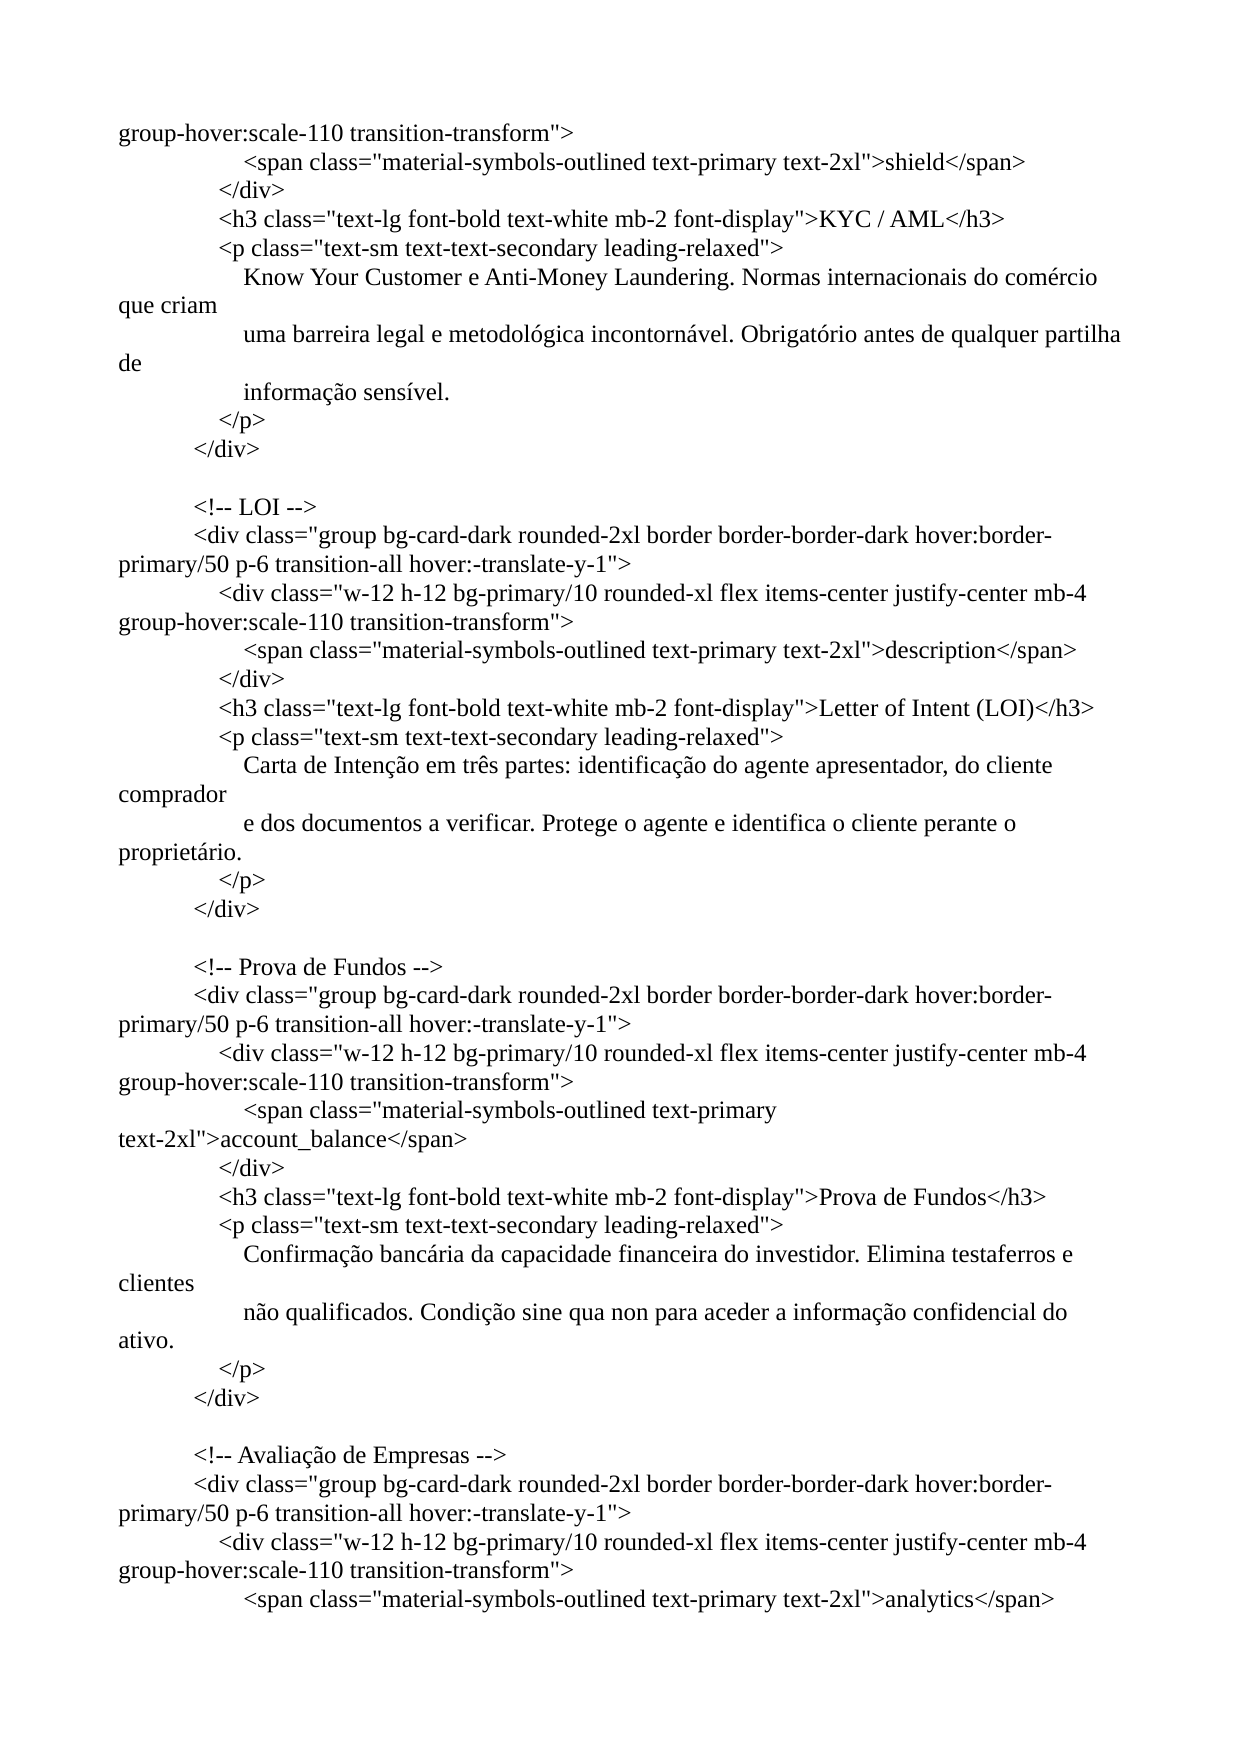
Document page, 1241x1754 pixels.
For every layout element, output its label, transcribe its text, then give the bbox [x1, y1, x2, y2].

table_cell group-hover:scale-110 transition-transform"> <span class="material-symbols-outlined text-primary text-2xl">shield</span> </div> <h3 class="text-lg font-bold text-white mb-2 font-display">KYC / AML</h3> <p class="text-sm text-text-secondary leading-relaxed"> Know Your Customer e Anti-Money Laundering. Normas internacionais do comércio que criam uma barreira legal e metodológica incontornável. Obrigatório antes de qualquer partilha de informação sensível. </p> </div> <!-- LOI --> <div class="group bg-card-dark rounded-2xl border border-border-dark hover:border-primary/50 p-6 transition-all hover:-translate-y-1"> <div class="w-12 h-12 bg-primary/10 rounded-xl flex items-center justify-center mb-4 group-hover:scale-110 transition-transform"> <span class="material-symbols-outlined text-primary text-2xl">description</span> </div> <h3 class="text-lg font-bold text-white mb-2 font-display">Letter of Intent (LOI)</h3> <p class="text-sm text-text-secondary leading-relaxed"> Carta de Intenção em três partes: identificação do agente apresentador, do cliente comprador e dos documentos a verificar. Protege o agente e identifica o cliente perante o proprietário. </p> </div> <!-- Prova de Fundos --> <div class="group bg-card-dark rounded-2xl border border-border-dark hover:border-primary/50 p-6 transition-all hover:-translate-y-1"> <div class="w-12 h-12 bg-primary/10 rounded-xl flex items-center justify-center mb-4 group-hover:scale-110 transition-transform"> <span class="material-symbols-outlined text-primary text-2xl">account_balance</span> </div> <h3 class="text-lg font-bold text-white mb-2 font-display">Prova de Fundos</h3> <p class="text-sm text-text-secondary leading-relaxed"> Confirmação bancária da capacidade financeira do investidor. Elimina testaferros e clientes não qualificados. Condição sine qua non para aceder a informação confidencial do ativo. </p> </div> <!-- Avaliação de Empresas --> <div class="group bg-card-dark rounded-2xl border border-border-dark hover:border-primary/50 p-6 transition-all hover:-translate-y-1"> <div class="w-12 h-12 bg-primary/10 rounded-xl flex items-center justify-center mb-4 group-hover:scale-110 transition-transform"> <span class="material-symbols-outlined text-primary text-2xl">analytics</span> [118, 118, 1122, 1613]
